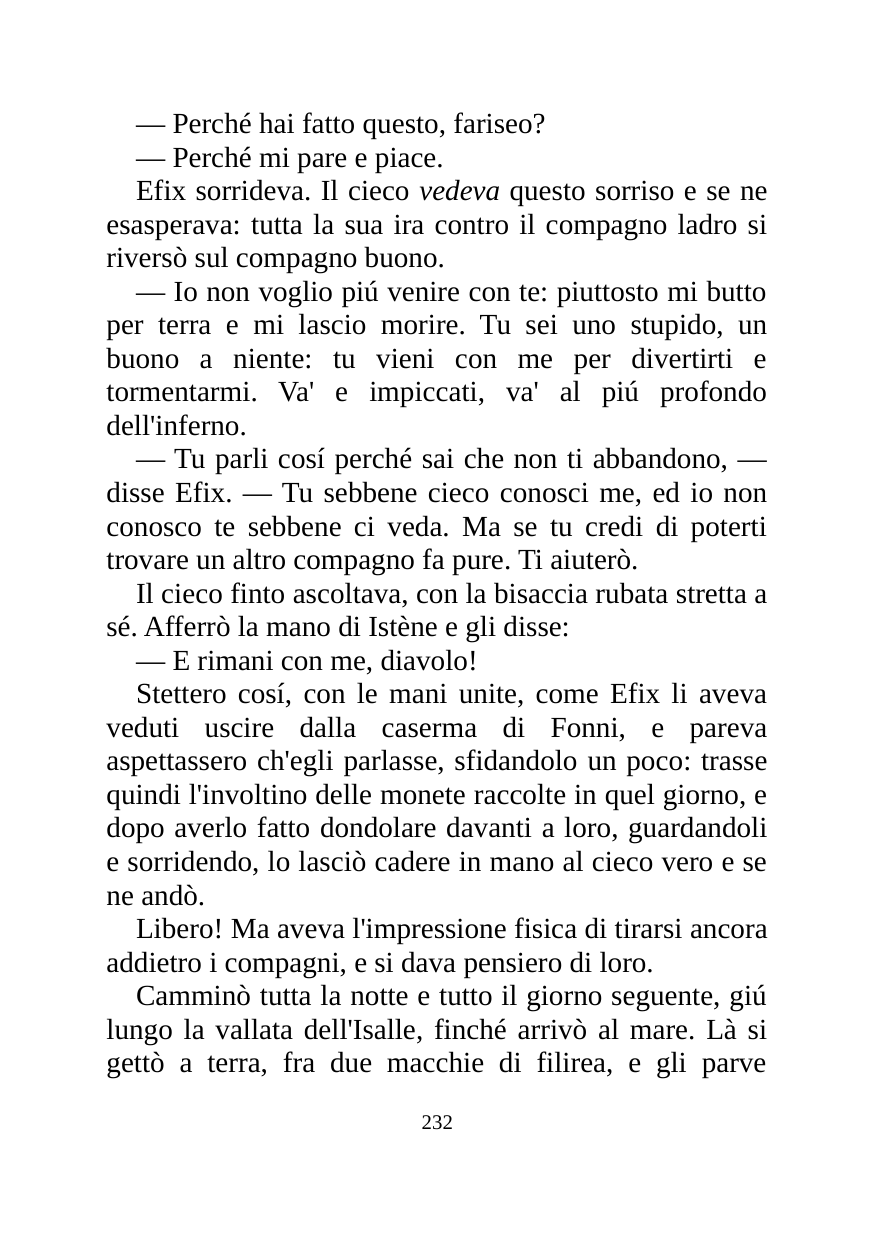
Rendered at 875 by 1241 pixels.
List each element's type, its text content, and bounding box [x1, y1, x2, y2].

text Stettero cosí, con le mani unite, come Efix li aveva veduti uscire dalla caserma di Fonni, e pareva aspettassero ch'egli parlasse, sfidandolo un poco: trasse quindi l'involtino delle monete raccolte in quel giorno, e dopo averlo fatto dondolare davanti a loro, guardandoli e sorridendo, lo lasciò cadere in mano al cieco vero e se ne andò. [106, 676, 768, 911]
text Efix sorrideva. Il cieco vedeva questo sorriso e se ne esasperava: tutta la sua ira contro il compagno ladro si riversò sul compagno buono. [106, 173, 768, 274]
text — Perché mi pare e piace. [106, 140, 768, 173]
text — E rimani con me, diavolo! [106, 643, 768, 676]
text Libero! Ma aveva l'impressione fisica di tirarsi ancora addietro i compagni, e si dava pensiero di loro. [106, 911, 768, 978]
text Il cieco finto ascoltava, con la bisaccia rubata stretta a sé. Afferrò la mano di Istène e gli disse: [106, 576, 768, 643]
text — Io non voglio piú venire con te: piuttosto mi butto per terra e mi lascio morire. Tu sei uno stupido, un buono a niente: tu vieni con me per divertirti e tormentarmi. Va' e impiccati, va' al piú profondo dell'inferno. [106, 274, 768, 442]
text Camminò tutta la notte e tutto il giorno seguente, giú lungo la vallata dell'Isalle, finché arrivò al mare. Là si gettò a terra, fra due macchie di filirea, e gli parve [106, 978, 768, 1079]
text — Perché hai fatto questo, fariseo? [106, 106, 768, 140]
text — Tu parli cosí perché sai che non ti abbandono, — disse Efix. — Tu sebbene cieco conosci me, ed io non conosco te sebbene ci veda. Ma se tu credi di poterti trovare un altro compagno fa pure. Ti aiuterò. [106, 442, 768, 576]
